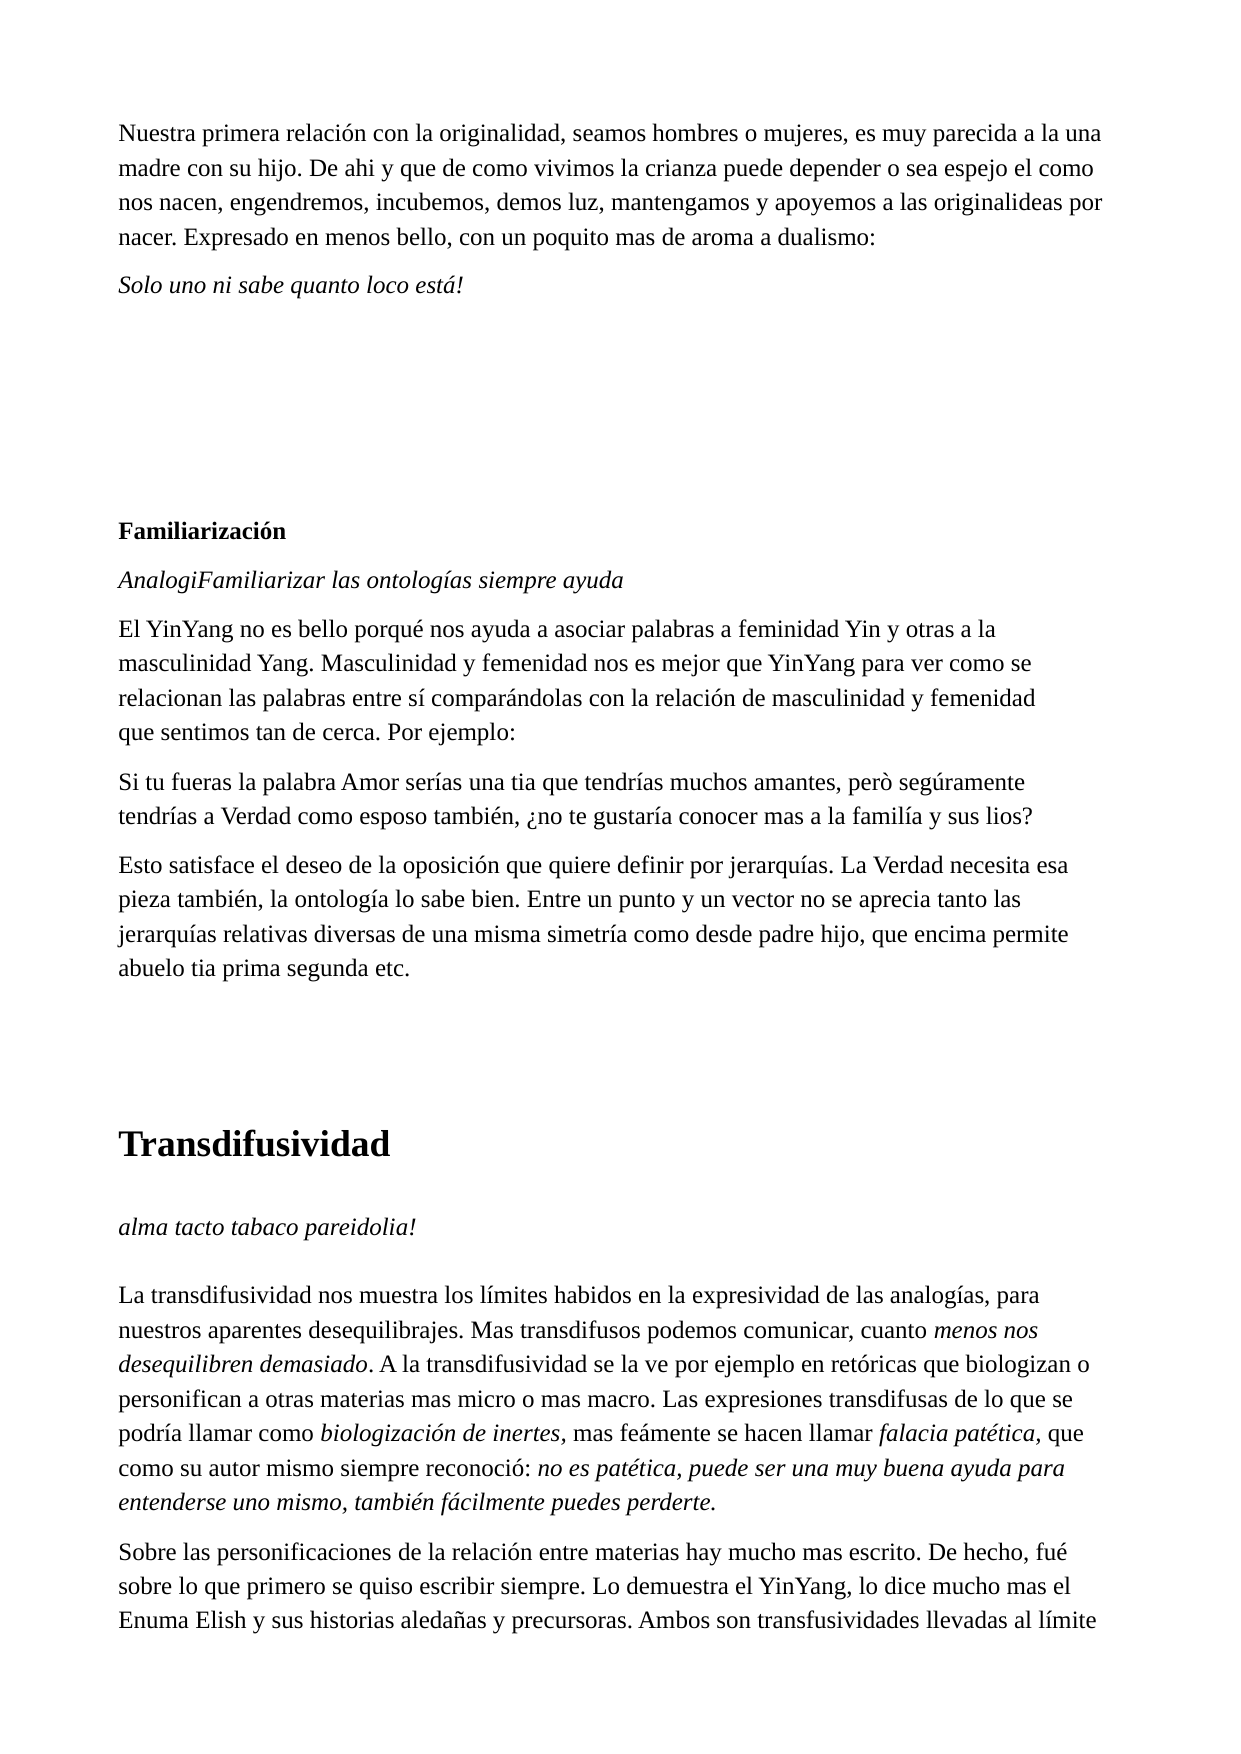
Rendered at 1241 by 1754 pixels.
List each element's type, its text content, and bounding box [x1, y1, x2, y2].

subtitle Transdifusividad [118, 1122, 1122, 1165]
text alma tacto tabaco pareidolia! [118, 1212, 1122, 1240]
text AnalogiFamiliarizar las ontologías siempre ayuda [118, 565, 1063, 594]
text Nuestra primera relación con la originalidad, seamos hombres o mujeres, es muy parecida a la una madre con su hijo. De ahi y que de como vivimos la crianza puede depender o sea espejo el como nos nacen, engendremos, incubemos, demos luz, mantengamos y apoyemos a las originalideas por nacer. Expresado en menos bello, con un poquito mas de aroma a dualismo: [118, 118, 1122, 250]
text Sobre las personificaciones de la relación entre materias hay mucho mas escrito. De hecho, fué sobre lo que primero se quiso escribir siempre. Lo demuestra el YinYang, lo dice mucho mas el Enuma Elish y sus historias aledañas y precursoras. Ambos son transfusividades llevadas al límite [118, 1537, 1122, 1634]
text Si tu fueras la palabra Amor serías una tia que tendrías muchos amantes, però segúramente tendrías a Verdad como esposo también, ¿no te gustaría conocer mas a la familía y sus lios? [118, 767, 1063, 830]
text La transdifusividad nos muestra los límites habidos en la expresividad de las analogías, para nuestros aparentes desequilibrajes. Mas transdifusos podemos comunicar, cuanto menos nos desequilibren demasiado. A la transdifusividad se la ve por ejemplo en retóricas que biologizan o personifican a otras materias mas micro o mas macro. Las expresiones transdifusas de lo que se podría llamar como biologización de inertes, mas feámente se hacen llamar falacia patética, que como su autor mismo siempre reconoció: no es patética, puede ser una muy buena ayuda para entenderse uno mismo, también fácilmente puedes perderte. [118, 1281, 1122, 1516]
text Esto satisface el deseo de la oposición que quiere definir por jerarquías. La Verdad necesita esa pieza también, la ontología lo sabe bien. Entre un punto y un vector no se aprecia tanto las jerarquías relativas diversas de una misma simetría como desde padre hijo, que encima permite abuelo tia prima segunda etc. [118, 850, 1122, 982]
text Solo uno ni sabe quanto loco está! [118, 271, 1122, 299]
text El YinYang no es bello porqué nos ayuda a asociar palabras a feminidad Yin y otras a la masculinidad Yang. Masculinidad y femenidad nos es mejor que YinYang para ver como se relacionan las palabras entre sí comparándolas con la relación de masculinidad y femenidad que sentimos tan de cerca. Por ejemplo: [118, 614, 1063, 746]
text Familiarización [118, 516, 1122, 545]
